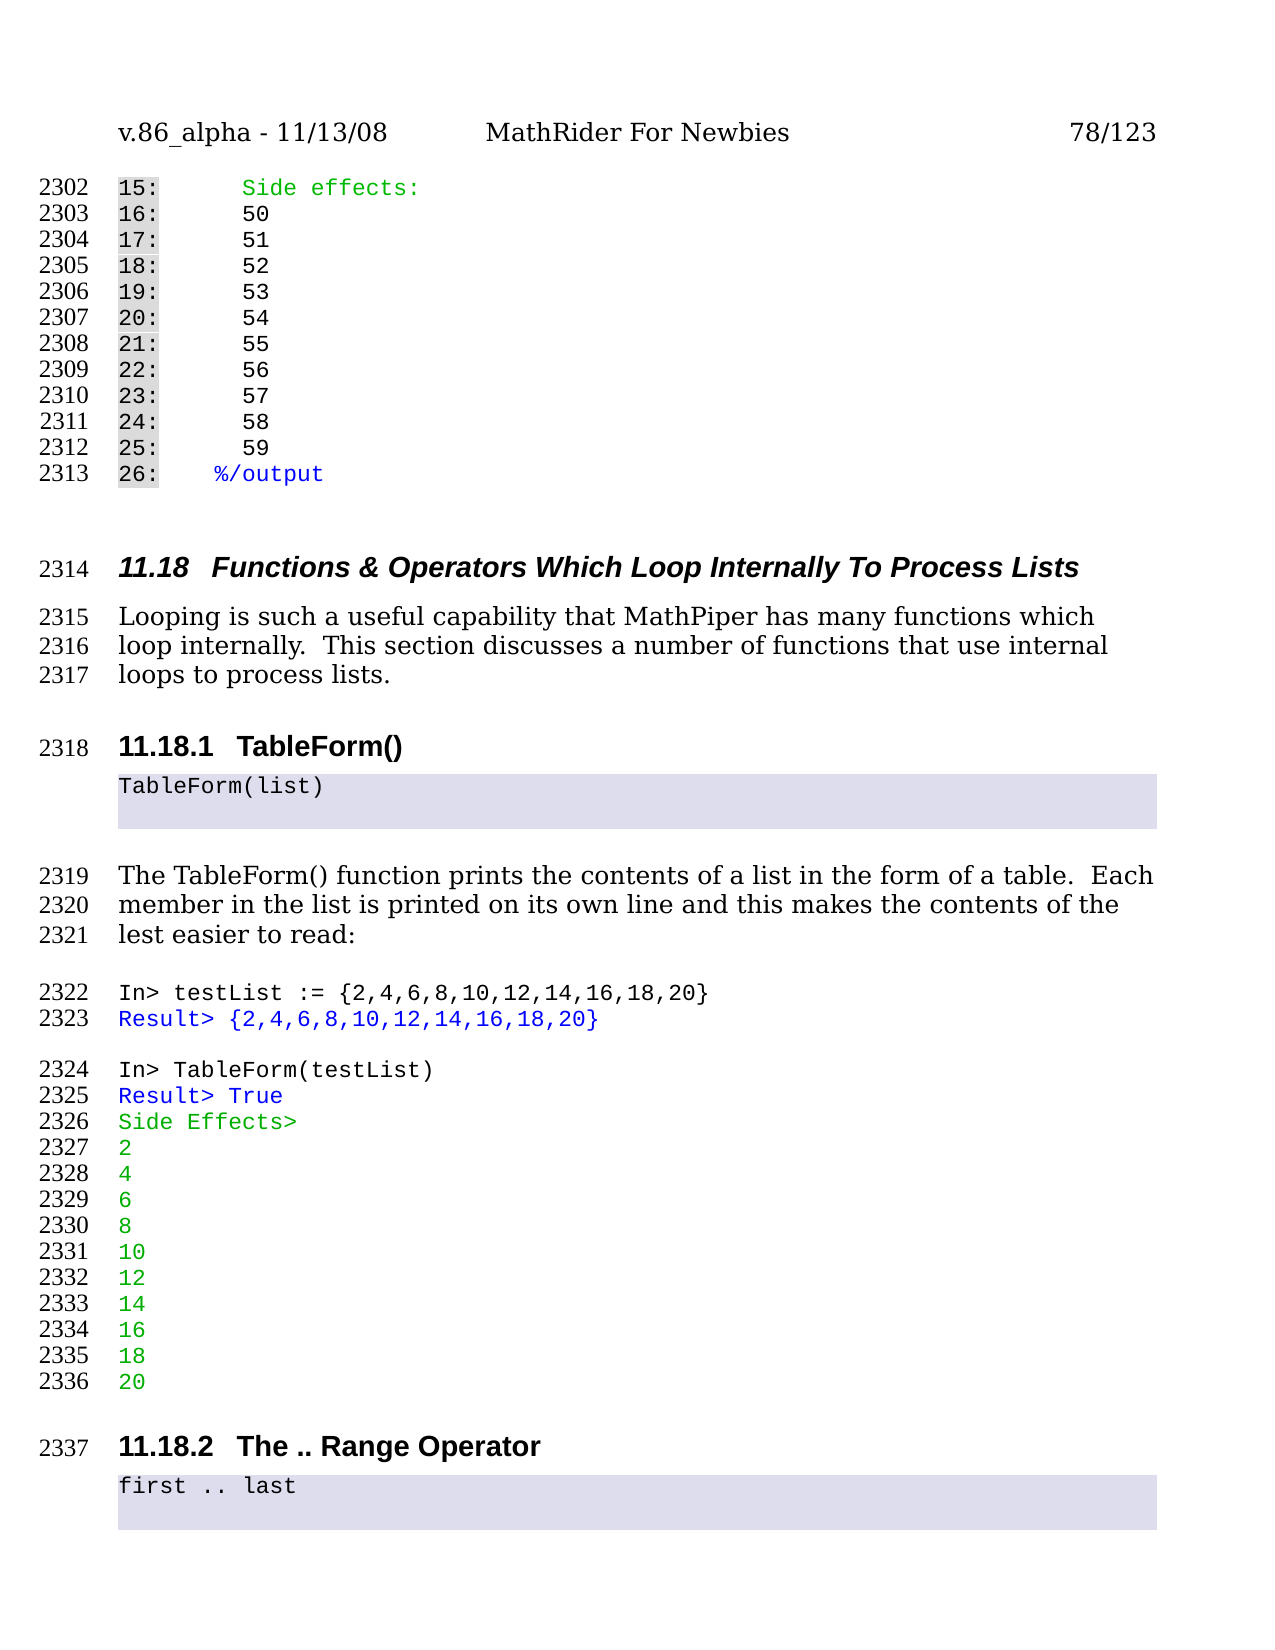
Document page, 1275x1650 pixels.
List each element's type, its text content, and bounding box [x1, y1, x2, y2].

text 18: 52 [118, 254, 1157, 281]
text In> TableForm(testList) [118, 1059, 1157, 1085]
text Result> True [118, 1085, 1157, 1111]
text 16 [118, 1318, 1157, 1344]
text 6 [118, 1188, 1157, 1214]
text 19: 53 [118, 281, 1157, 306]
text 18 [118, 1344, 1157, 1370]
text 17: 51 [118, 229, 1157, 254]
text 12 [118, 1266, 1157, 1292]
text 21: 55 [118, 332, 1157, 358]
text 8 [118, 1214, 1157, 1240]
text Looping is such a useful capability that MathPiper has many functions which loop internally. This section discusses a number of functions that use internal loops to process lists. [118, 602, 1157, 689]
text 10 [118, 1240, 1157, 1266]
text In> testList := {2,4,6,8,10,12,14,16,18,20} [118, 981, 1157, 1007]
text 15: Side effects: [118, 177, 1157, 203]
text 22: 56 [118, 358, 1157, 384]
text 16: 50 [118, 203, 1157, 229]
text The TableForm() function prints the contents of a list in the form of a table. Each member in the list is printed on its own line and this makes the contents of the lest easier to read: [118, 862, 1157, 949]
text Result> {2,4,6,8,10,12,14,16,18,20} [118, 1007, 1157, 1033]
text 4 [118, 1163, 1157, 1188]
text 2 [118, 1137, 1157, 1163]
table_header first .. last [118, 1475, 1157, 1530]
text Side Effects> [118, 1111, 1157, 1137]
text 20 [118, 1370, 1157, 1396]
subtitle Functions & Operators Which Loop Internally To Process Lists [118, 551, 1157, 584]
text 24: 58 [118, 410, 1157, 436]
subtitle The .. Range Operator [118, 1429, 1157, 1463]
text 23: 57 [118, 384, 1157, 410]
table_header TableForm(list) [118, 774, 1157, 829]
text 14 [118, 1292, 1157, 1318]
text 25: 59 [118, 436, 1157, 462]
text 20: 54 [118, 306, 1157, 332]
subtitle TableForm() [118, 729, 1157, 762]
text 26: %/output [118, 462, 1157, 488]
